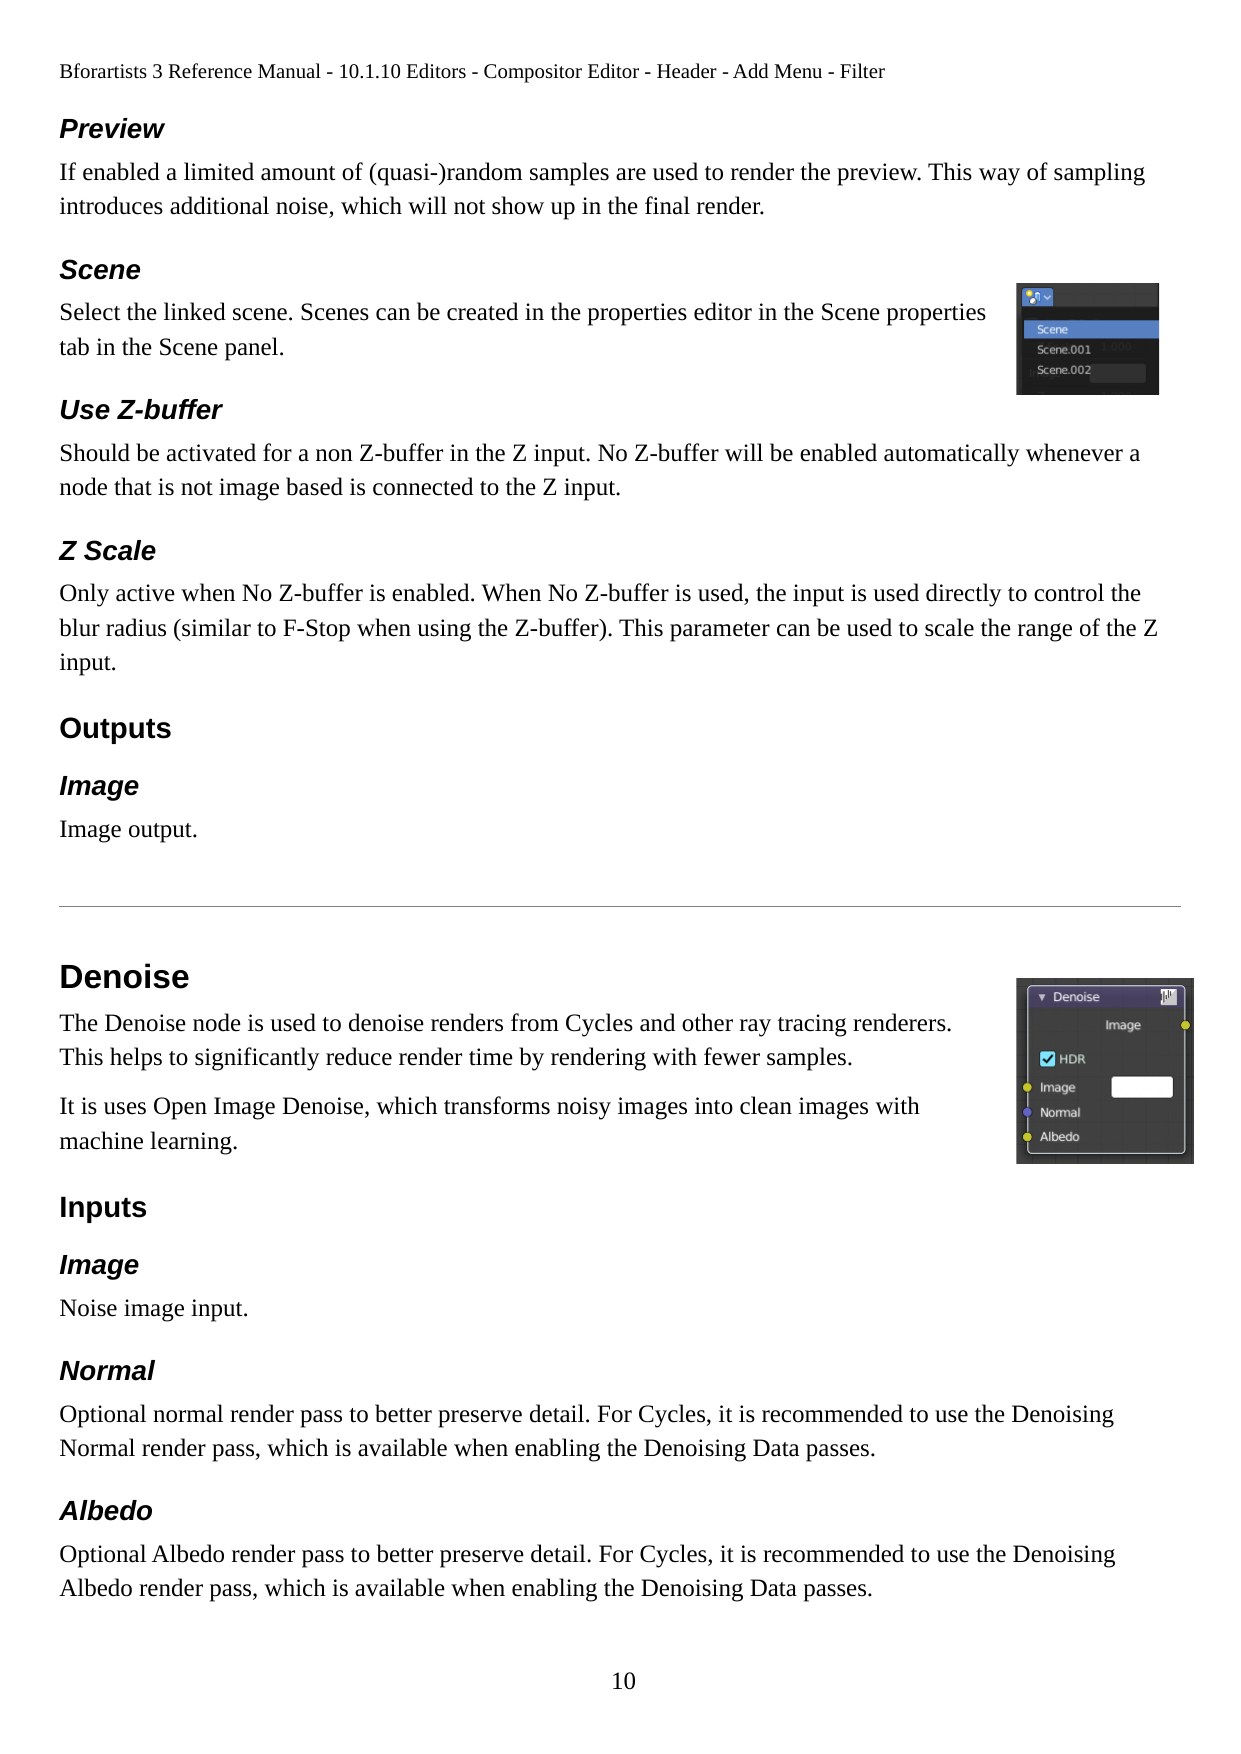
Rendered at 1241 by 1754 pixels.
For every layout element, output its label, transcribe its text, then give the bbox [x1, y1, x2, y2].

text Select the linked scene. Scenes can be created in the properties editor in the Scene properties tab in the Scene panel. [59, 297, 1016, 361]
subtitle Image [59, 1248, 1181, 1280]
text It is uses Open Image Denoise, which transforms noisy images into clean images with machine learning. [59, 1091, 1016, 1155]
text If enabled a limited amount of (quasi-)random samples are used to render the preview. This way of sampling introduces additional noise, which will not show up in the final render. [59, 157, 1181, 220]
subtitle Scene [59, 253, 1181, 285]
text The Denoise node is used to denoise renders from Cycles and other ray tracing renderers. This helps to significantly reduce render time by rendering with fewer samples. [59, 1008, 1016, 1071]
text Optional Albedo render pass to better preserve detail. For Cycles, it is recommended to use the Denoising Albedo render pass, which is available when enabling the Denoising Data passes. [59, 1539, 1181, 1602]
text Noise image input. [59, 1293, 1181, 1321]
subtitle Z Scale [59, 534, 1181, 566]
subtitle Inputs [59, 1189, 1181, 1223]
text Should be activated for a non Z-buffer in the Z input. No Z-buffer will be enabled automatically whenever a node that is not image based is connected to the Z input. [59, 438, 1181, 501]
picture [1016, 283, 1160, 395]
subtitle Preview [59, 113, 1181, 144]
subtitle Use Z-buffer [59, 393, 1181, 425]
text Image output. [59, 814, 1181, 843]
subtitle Image [59, 769, 1181, 801]
text Only active when No Z-buffer is enabled. When No Z-buffer is used, the input is used directly to control the blur radius (similar to F-Stop when using the Z-buffer). This parameter can be used to scale the range of the Z input. [59, 578, 1181, 676]
subtitle Normal [59, 1354, 1181, 1386]
subtitle Albedo [59, 1495, 1181, 1527]
picture [1016, 978, 1194, 1164]
subtitle Denoise [59, 957, 1181, 995]
text Optional normal render pass to better preserve detail. For Cycles, it is recommended to use the Denoising Normal render pass, which is available when enabling the Denoising Data passes. [59, 1399, 1181, 1462]
subtitle Outputs [59, 711, 1181, 744]
